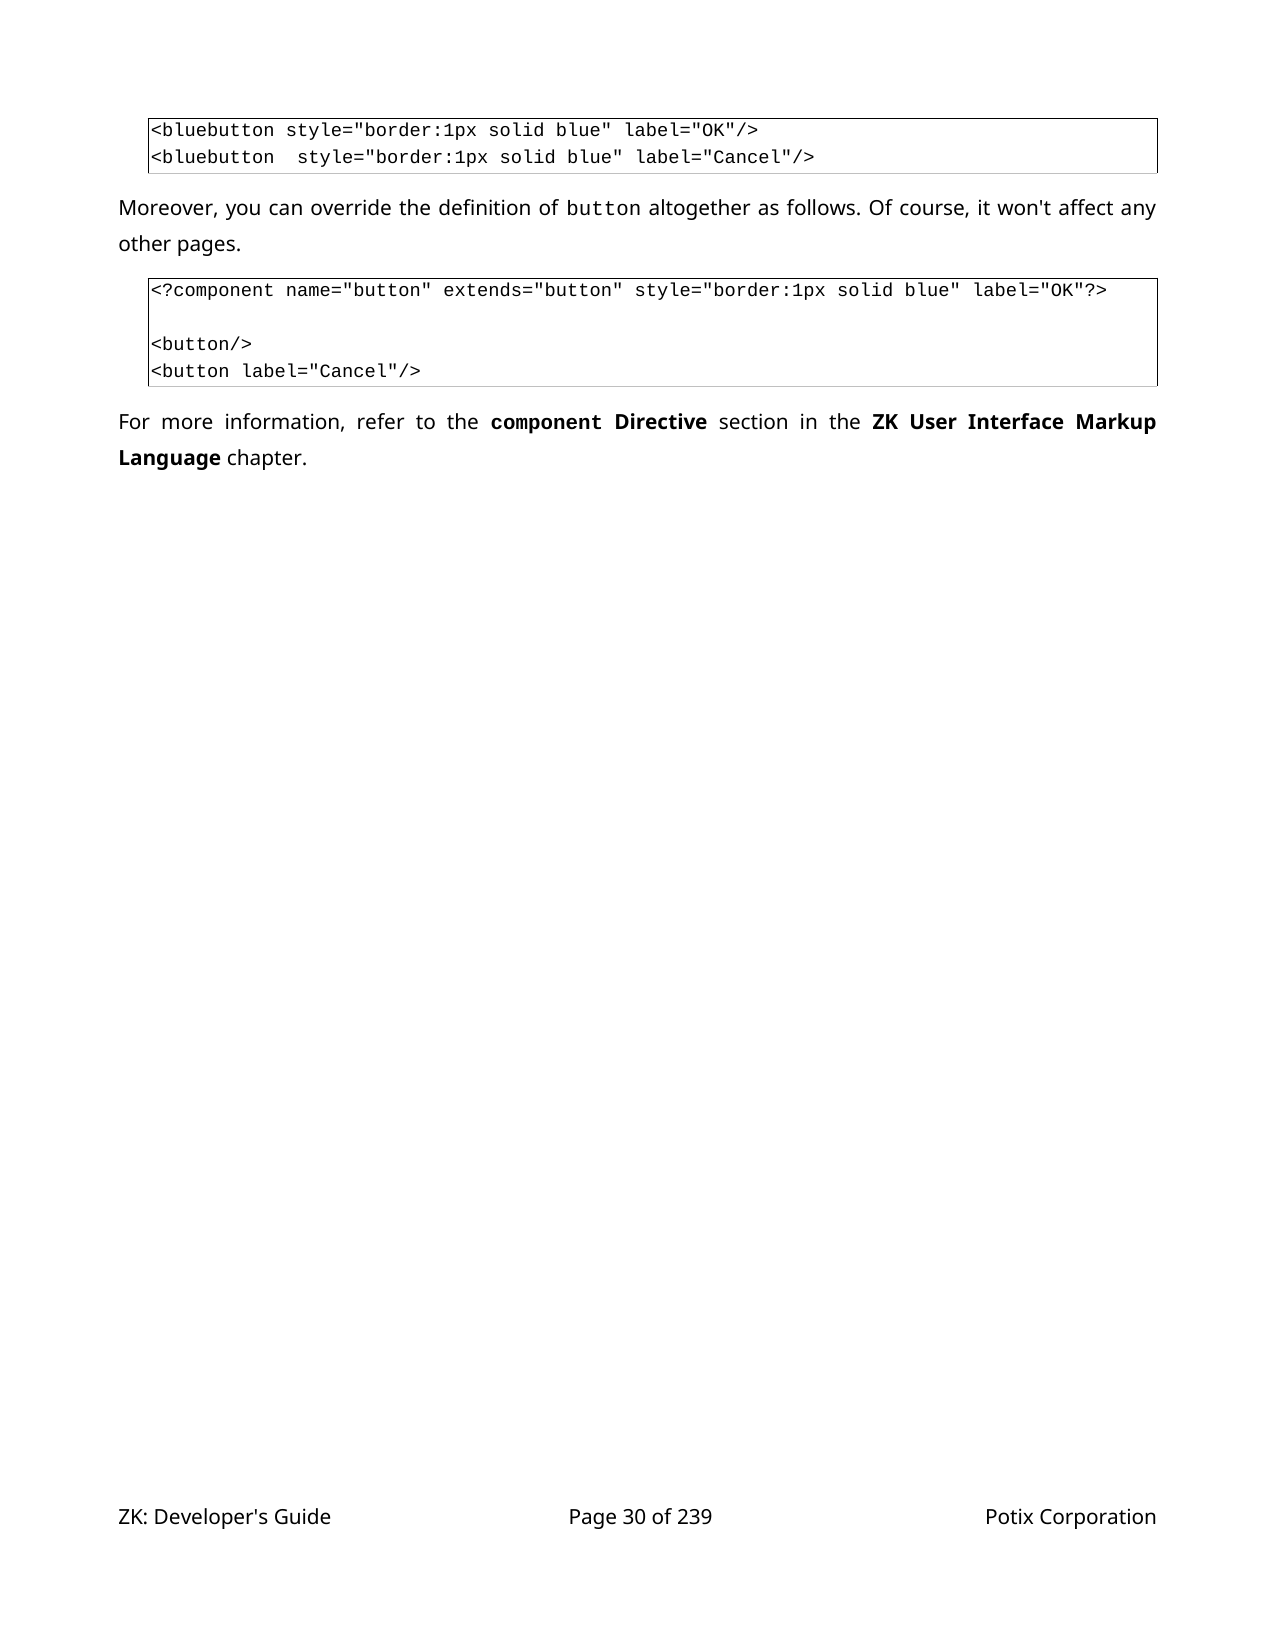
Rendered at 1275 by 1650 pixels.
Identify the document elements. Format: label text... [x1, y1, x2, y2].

text Moreover, you can override the definition of button altogether as follows. Of course, it won't affect any other pages. [118, 193, 1157, 257]
text <bluebutton style="border:1px solid blue" label="Cancel"/> [149, 145, 1157, 173]
text <?component name="button" extends="button" style="border:1px solid blue" label="OK"?> [149, 279, 1157, 302]
text <button label="Cancel"/> [149, 359, 1157, 386]
text <button/> [149, 332, 1157, 356]
text <bluebutton style="border:1px solid blue" label="OK"/> [149, 119, 1157, 142]
text For more information, refer to the component Directive section in the ZK User Interface Markup Language chapter. [118, 407, 1157, 471]
